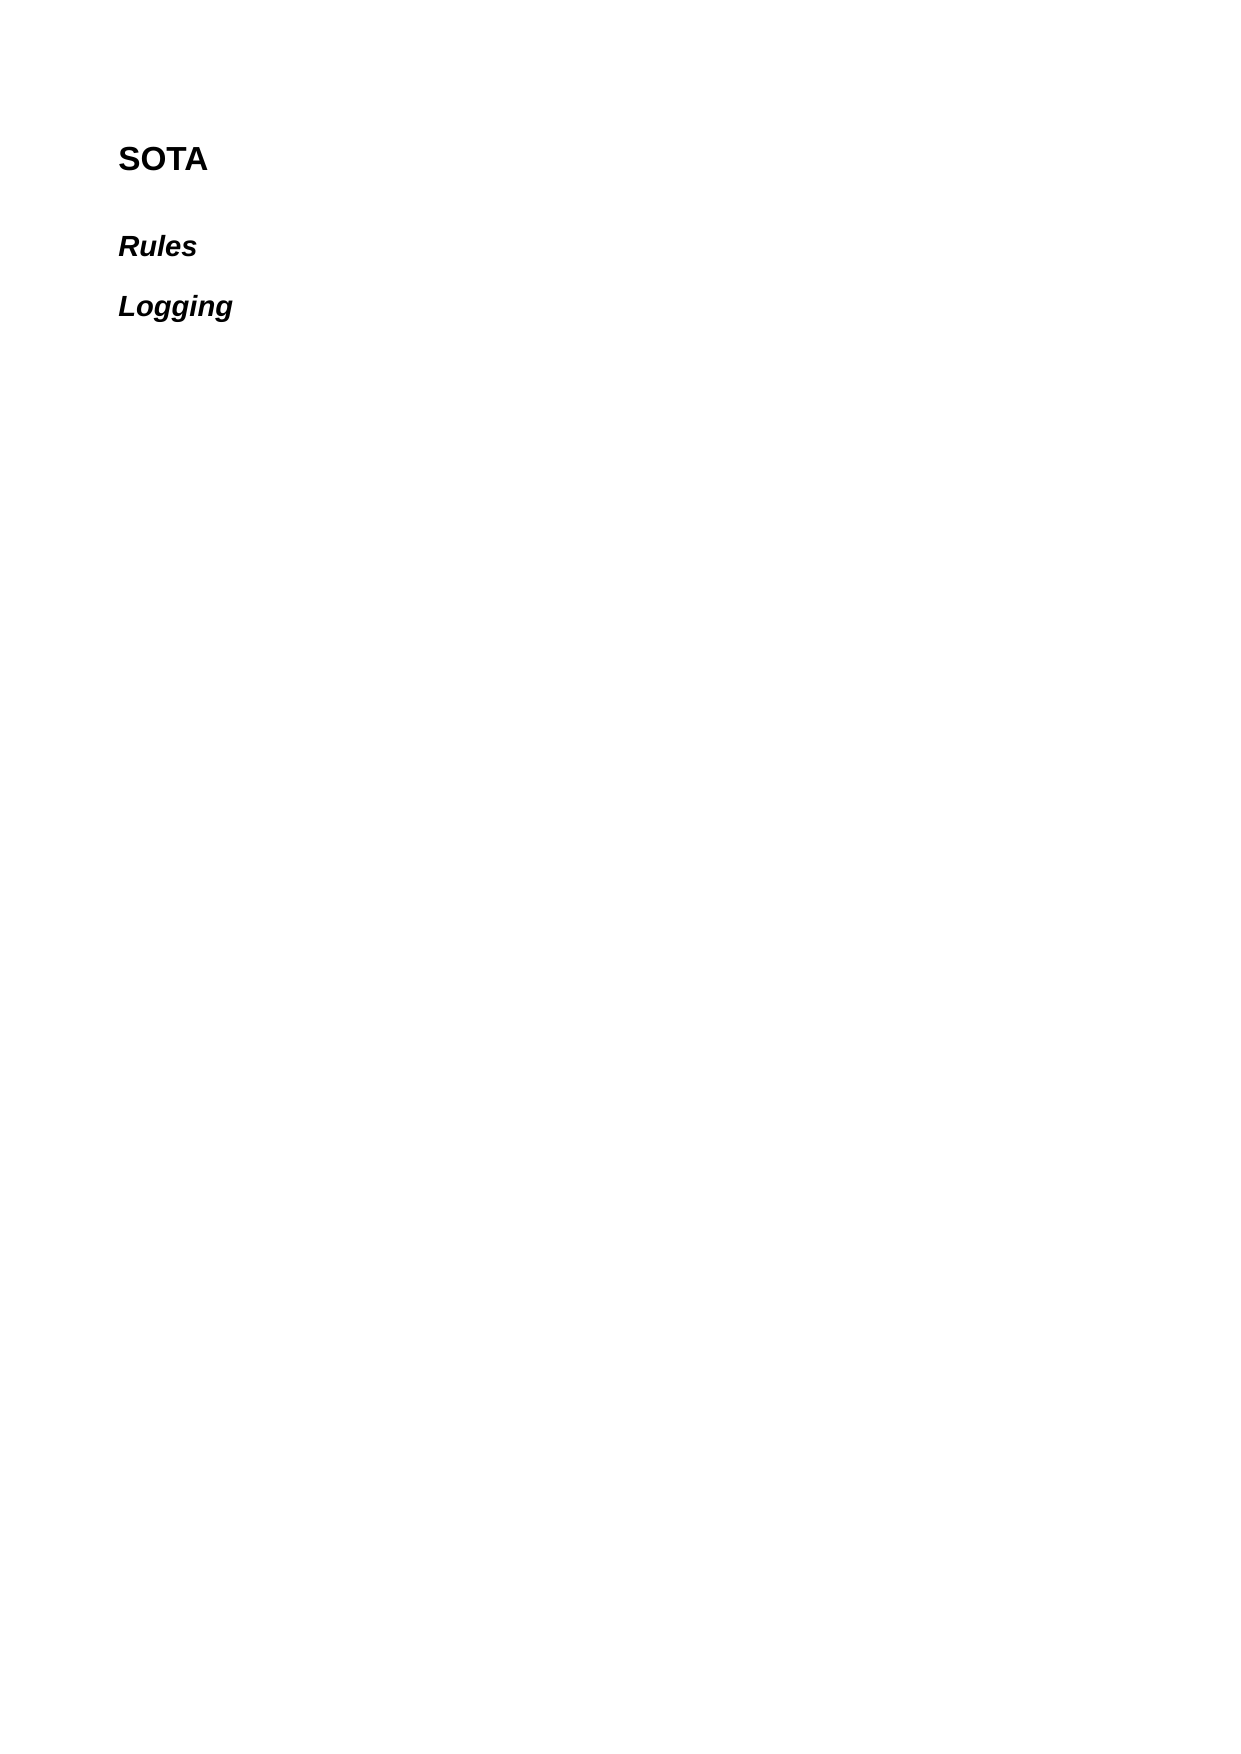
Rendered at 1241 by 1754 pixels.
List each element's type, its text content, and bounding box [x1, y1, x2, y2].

subtitle Logging [118, 289, 1122, 323]
subtitle SOTA [118, 139, 1122, 177]
subtitle Rules [118, 228, 1122, 262]
